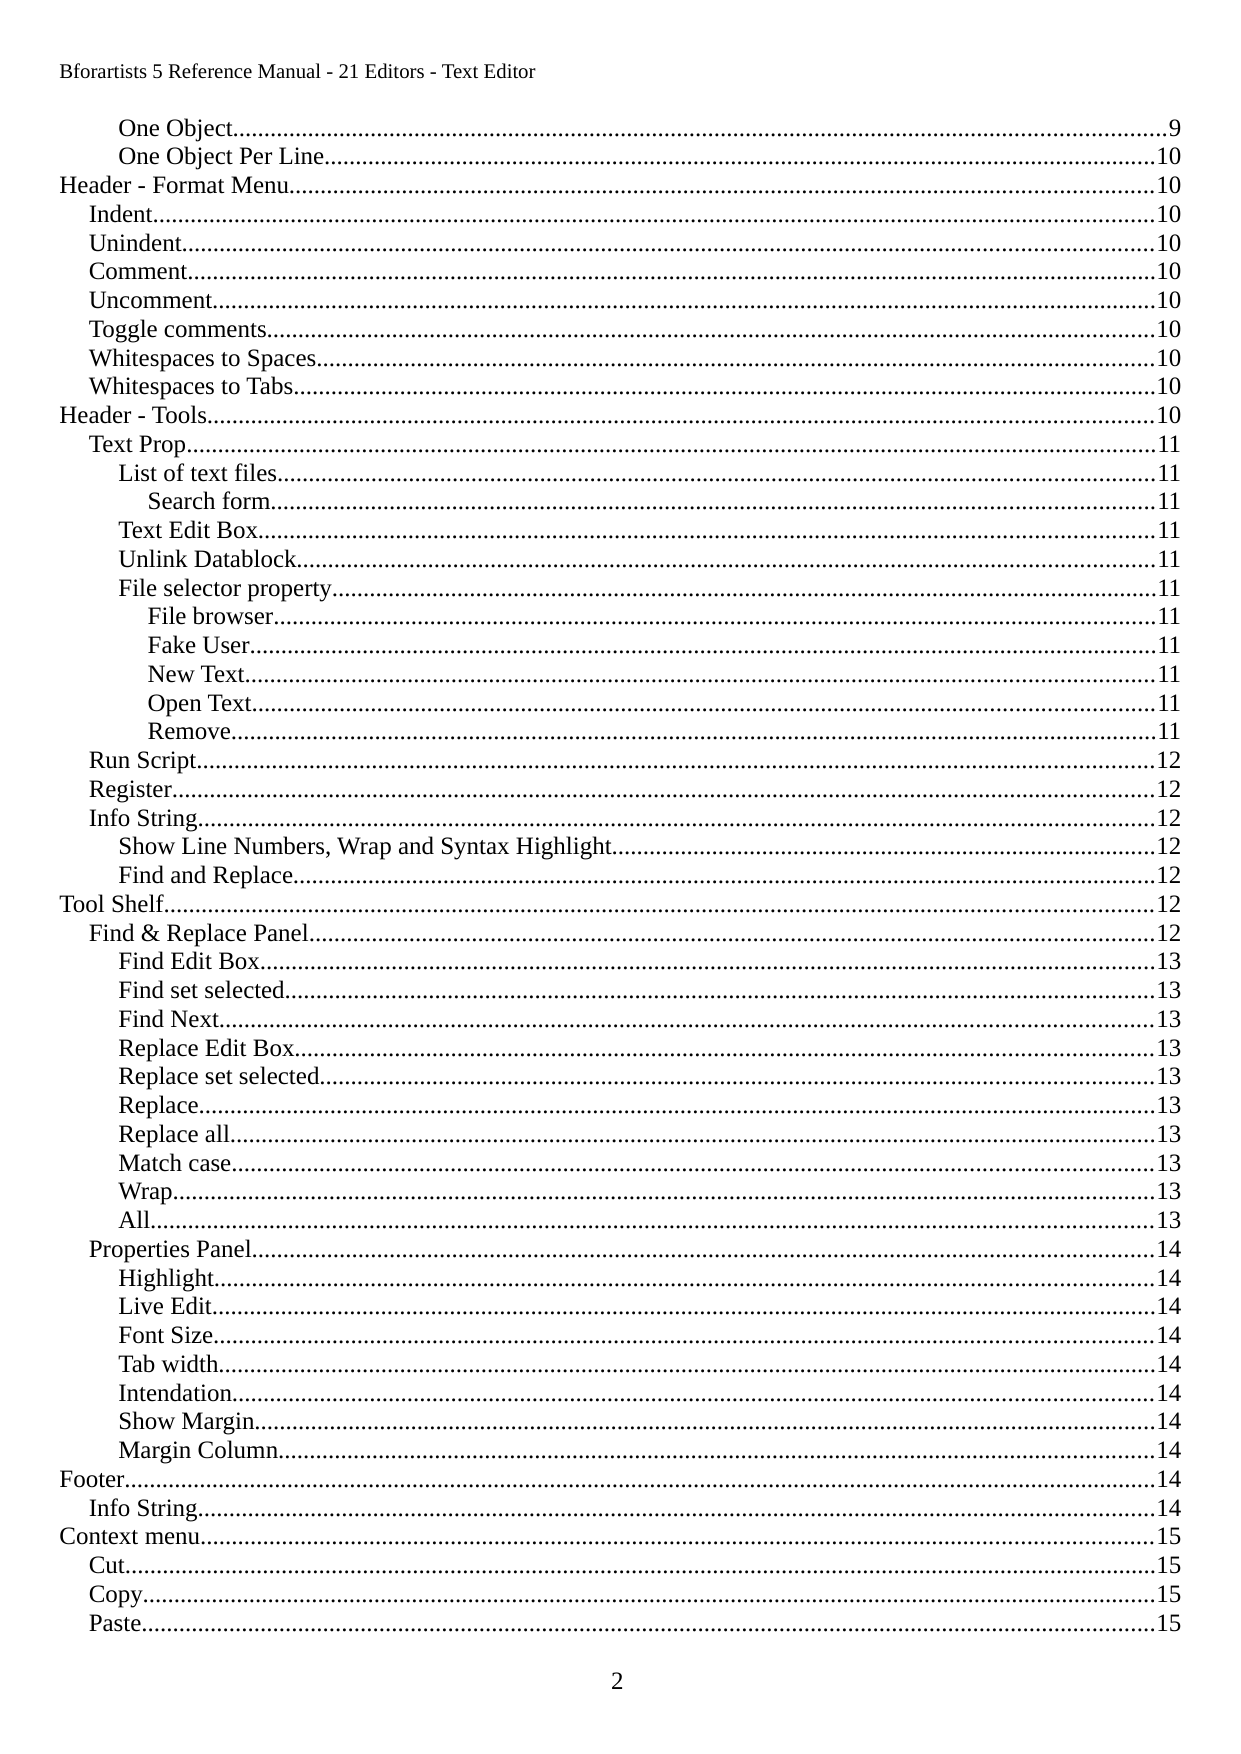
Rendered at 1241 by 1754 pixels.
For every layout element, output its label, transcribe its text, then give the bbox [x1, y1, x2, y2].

text File browser 11 [147, 601, 1181, 630]
text Toggle comments 10 [88, 314, 1181, 343]
text Context menu 15 [59, 1521, 1181, 1550]
text Replace set selected 13 [118, 1061, 1181, 1090]
text Header - Format Menu 10 [59, 170, 1181, 199]
text Properties Panel 14 [88, 1234, 1181, 1263]
text Run Script 12 [88, 745, 1181, 774]
text One Object Per Line 10 [118, 141, 1181, 170]
text Register 12 [88, 774, 1181, 803]
text Footer 14 [59, 1464, 1181, 1493]
text File selector property 11 [118, 573, 1181, 601]
text Header - Tools 10 [59, 400, 1181, 429]
text Show Line Numbers, Wrap and Syntax Highlight 12 [118, 831, 1181, 860]
text Live Edit 14 [118, 1291, 1181, 1320]
text Tab width 14 [118, 1349, 1181, 1378]
text All 13 [118, 1205, 1181, 1234]
text Replace 13 [118, 1090, 1181, 1119]
text Find & Replace Panel 12 [88, 918, 1181, 946]
text Uncomment 10 [88, 285, 1181, 314]
text Highlight 14 [118, 1263, 1181, 1291]
text Info String 12 [88, 803, 1181, 831]
text One Object 9 [118, 113, 1181, 141]
text Whitespaces to Tabs 10 [88, 371, 1181, 400]
text Find and Replace 12 [118, 860, 1181, 889]
text Intendation 14 [118, 1378, 1181, 1406]
text Wrap 13 [118, 1176, 1181, 1205]
text Margin Column 14 [118, 1435, 1181, 1464]
text Replace Edit Box 13 [118, 1033, 1181, 1061]
text Text Edit Box 11 [118, 515, 1181, 544]
text List of text files 11 [118, 458, 1181, 486]
text Search form 11 [147, 486, 1181, 515]
text Tool Shelf 12 [59, 889, 1181, 918]
text Replace all 13 [118, 1119, 1181, 1148]
text Find Next 13 [118, 1004, 1181, 1033]
text Paste 15 [88, 1608, 1181, 1636]
text Font Size 14 [118, 1320, 1181, 1349]
text Remove 11 [147, 716, 1181, 745]
text Match case 13 [118, 1148, 1181, 1176]
text Comment 10 [88, 256, 1181, 285]
text Cut 15 [88, 1550, 1181, 1579]
text Find Edit Box 13 [118, 946, 1181, 975]
text Copy 15 [88, 1579, 1181, 1608]
text Open Text 11 [147, 688, 1181, 716]
text Fake User 11 [147, 630, 1181, 659]
text Info String 14 [88, 1493, 1181, 1521]
text Text Prop 11 [88, 429, 1181, 458]
text Show Margin 14 [118, 1406, 1181, 1435]
text Indent 10 [88, 199, 1181, 228]
text New Text 11 [147, 659, 1181, 688]
text Find set selected 13 [118, 975, 1181, 1004]
text Unlink Datablock 11 [118, 544, 1181, 573]
text Unindent 10 [88, 228, 1181, 256]
text Whitespaces to Spaces 10 [88, 343, 1181, 371]
